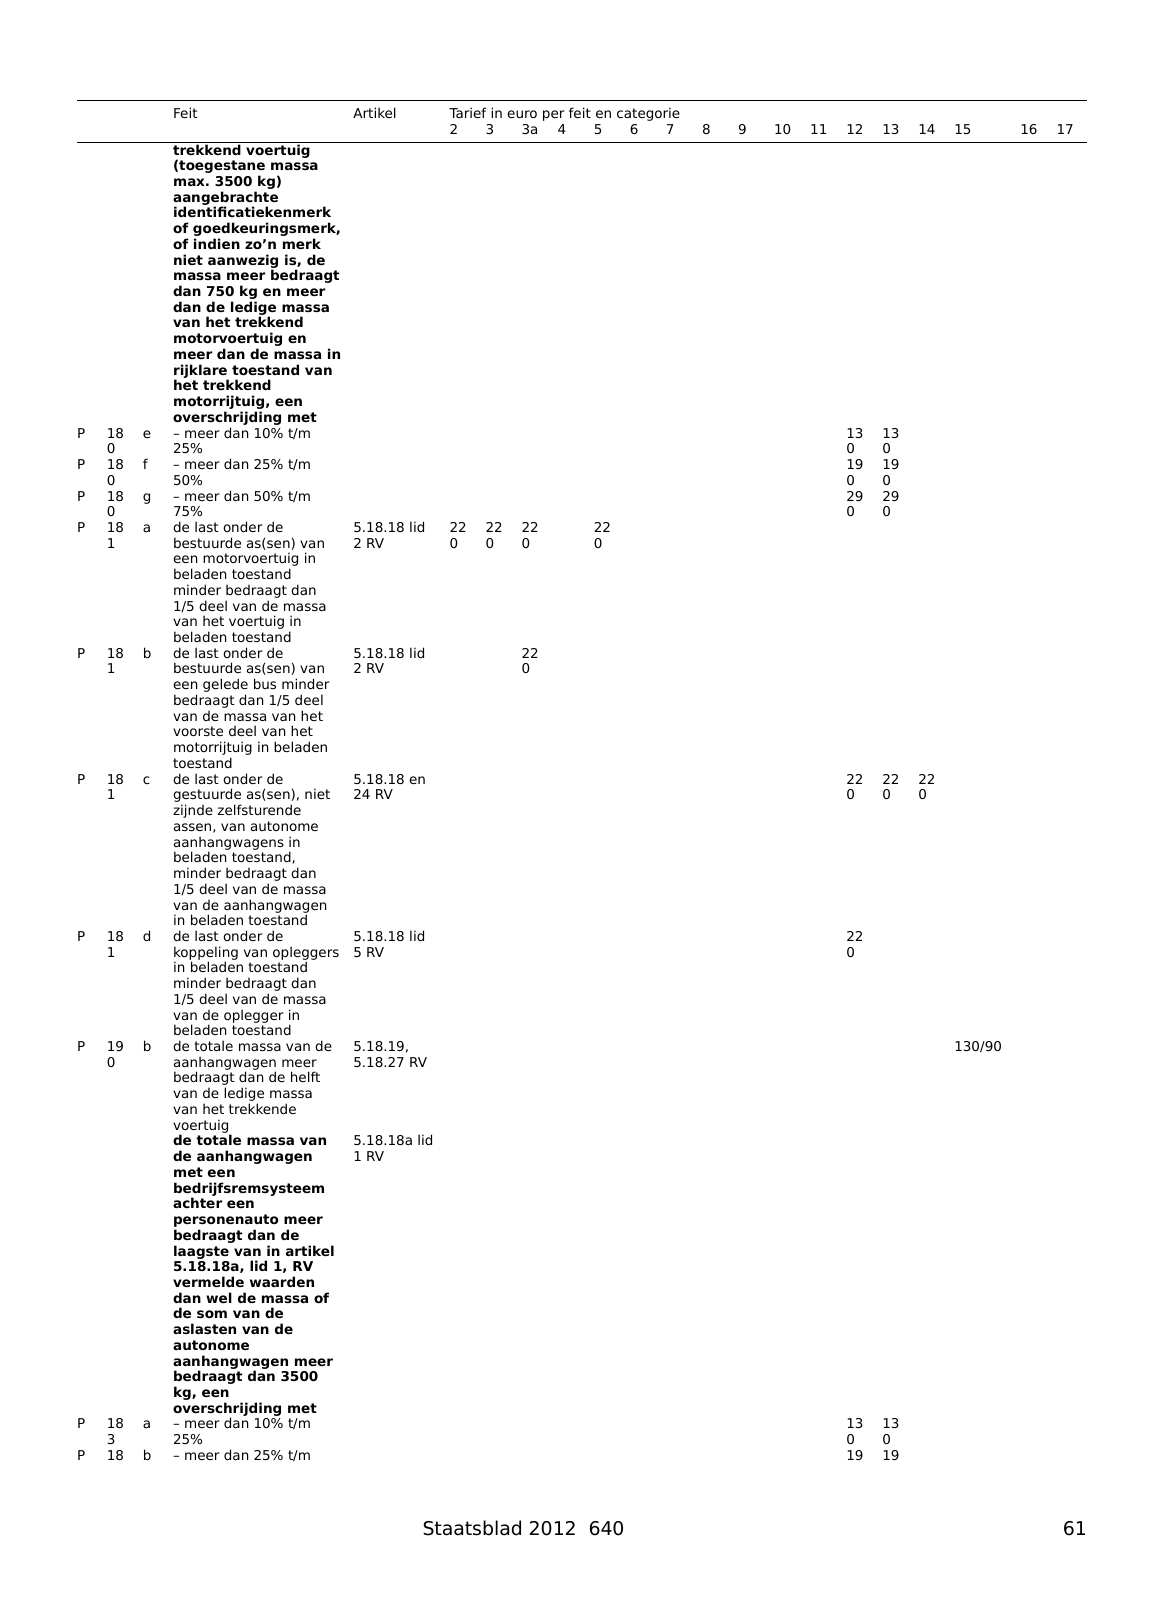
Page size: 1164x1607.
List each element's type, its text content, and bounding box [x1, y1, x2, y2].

table_cell [137, 122, 167, 142]
table_cell 18 [101, 1448, 137, 1463]
table_cell [516, 1416, 552, 1448]
table_cell [1050, 929, 1087, 1039]
table_cell [443, 1133, 479, 1416]
table_cell [912, 1448, 948, 1463]
table_cell [552, 1416, 588, 1448]
table_cell [660, 457, 696, 488]
table_cell 220 [912, 771, 948, 929]
table_cell de last onder de gestuurde as(sen), niet zijnde zelfsturende assen, van autonome aanhangwagens in beladen toestand, minder bedraagt dan 1/5 deel van de massa van de aanhangwagen in beladen toestand [167, 771, 347, 929]
table_cell 290 [876, 488, 912, 520]
table_cell [101, 122, 137, 142]
table_cell [660, 425, 696, 457]
table_cell [804, 646, 840, 771]
table_cell [77, 1133, 101, 1416]
table_cell 5.18.18 en 24 RV [347, 771, 443, 929]
table_header Feit [167, 101, 347, 122]
table_cell 19 [876, 1448, 912, 1463]
table_cell [347, 425, 443, 457]
table_cell 180 [101, 425, 137, 457]
table_cell [588, 771, 624, 929]
table_cell [804, 1133, 840, 1416]
table_cell – meer dan 10% t/m 25% [167, 425, 347, 457]
table_cell [516, 929, 552, 1039]
table_cell 181 [101, 771, 137, 929]
table_cell 5 [588, 122, 624, 142]
table_cell [624, 1416, 660, 1448]
table_cell [516, 425, 552, 457]
table_cell a [137, 520, 167, 646]
table_cell 181 [101, 646, 137, 771]
table_cell [624, 1039, 660, 1133]
table_cell [804, 488, 840, 520]
table_cell [1050, 457, 1087, 488]
table_cell [443, 771, 479, 929]
table_cell 190 [101, 1039, 137, 1133]
table_cell [167, 122, 347, 142]
table_cell de totale massa van de aanhangwagen meer bedraagt dan de helft van de ledige massa van het trekkende voertuig [167, 1039, 347, 1133]
table_cell [480, 1039, 516, 1133]
table_cell 190 [840, 457, 876, 488]
table_cell 220 [516, 520, 552, 646]
table_cell [948, 1448, 1014, 1463]
table_cell [347, 457, 443, 488]
table_cell [588, 646, 624, 771]
table_cell [840, 143, 876, 425]
table_cell [1050, 771, 1087, 929]
table_cell [624, 143, 660, 425]
table_cell [480, 488, 516, 520]
table_cell [696, 1039, 732, 1133]
table_cell [624, 1133, 660, 1416]
table_cell [1014, 457, 1050, 488]
table_cell [876, 1133, 912, 1416]
table_cell [480, 143, 516, 425]
table_cell [624, 646, 660, 771]
table_cell [696, 425, 732, 457]
table_cell [552, 929, 588, 1039]
table_cell [768, 646, 804, 771]
table_cell [480, 646, 516, 771]
table_cell 183 [101, 1416, 137, 1448]
table_header Tarief in euro per feit en categorie [443, 101, 1087, 122]
table_cell b [137, 1039, 167, 1133]
table_cell [552, 646, 588, 771]
table_cell 19 [840, 1448, 876, 1463]
table_cell 220 [516, 646, 552, 771]
table_cell [696, 929, 732, 1039]
table_cell [768, 1133, 804, 1416]
table_cell [696, 771, 732, 929]
table_cell [137, 143, 167, 425]
table_cell [588, 1133, 624, 1416]
table_cell [516, 1133, 552, 1416]
table_cell [101, 143, 137, 425]
table_cell [876, 143, 912, 425]
table_cell [77, 143, 101, 425]
table_cell [137, 1133, 167, 1416]
table_cell 12 [840, 122, 876, 142]
table_cell 130 [840, 425, 876, 457]
table_cell [696, 520, 732, 646]
table_cell [480, 929, 516, 1039]
table_cell [443, 929, 479, 1039]
table_cell [1050, 488, 1087, 520]
table_cell [588, 457, 624, 488]
table_cell [768, 1448, 804, 1463]
table_cell de last onder de bestuurde as(sen) van een gelede bus minder bedraagt dan 1/5 deel van de massa van het voorste deel van het motorrijtuig in beladen toestand [167, 646, 347, 771]
table_cell P [77, 1416, 101, 1448]
table_cell [840, 520, 876, 646]
table_cell [588, 425, 624, 457]
table_cell [732, 1039, 768, 1133]
table_cell 5.18.19, 5.18.27 RV [347, 1039, 443, 1133]
table_cell [443, 1448, 479, 1463]
table_cell [1050, 1133, 1087, 1416]
table_cell [1014, 520, 1050, 646]
table_cell [876, 1039, 912, 1133]
table_cell 13 [876, 122, 912, 142]
table_cell [912, 1039, 948, 1133]
table_cell [948, 1416, 1014, 1448]
table_cell [696, 143, 732, 425]
table_cell [624, 488, 660, 520]
table_cell [912, 929, 948, 1039]
table_cell [516, 457, 552, 488]
table_cell [480, 1416, 516, 1448]
table_cell [588, 143, 624, 425]
table_cell [768, 488, 804, 520]
table_cell [876, 929, 912, 1039]
table_cell [552, 425, 588, 457]
table_cell 220 [876, 771, 912, 929]
table_cell [1050, 425, 1087, 457]
table_cell 3a [516, 122, 552, 142]
table_cell [1014, 646, 1050, 771]
table_cell 290 [840, 488, 876, 520]
table_cell P [77, 488, 101, 520]
table_cell [660, 143, 696, 425]
table_cell 130 [876, 425, 912, 457]
table_cell b [137, 1448, 167, 1463]
table_cell [552, 1133, 588, 1416]
table_cell [1014, 425, 1050, 457]
table_cell P [77, 425, 101, 457]
table_cell 181 [101, 520, 137, 646]
table_cell [516, 488, 552, 520]
table_cell [480, 1448, 516, 1463]
table_cell [768, 425, 804, 457]
table_cell [1014, 143, 1050, 425]
table_cell [347, 1448, 443, 1463]
table_cell [552, 1039, 588, 1133]
table_cell [732, 771, 768, 929]
table_cell trekkend voertuig (toegestane massa max. 3500 kg) aangebrachte identificatiekenmerk of goedkeuringsmerk, of indien zo’n merk niet aanwezig is, de massa meer bedraagt dan 750 kg en meer dan de ledige massa van het trekkend motorvoertuig en meer dan de massa in rijklare toestand van het trekkend motorrijtuig, een overschrijding met [167, 143, 347, 425]
table_cell [552, 143, 588, 425]
table_cell [1050, 1416, 1087, 1448]
table_cell [804, 520, 840, 646]
table_cell 190 [876, 457, 912, 488]
table_cell P [77, 1039, 101, 1133]
table_cell [732, 425, 768, 457]
table_cell 220 [443, 520, 479, 646]
table_cell 220 [840, 929, 876, 1039]
table_cell [101, 1133, 137, 1416]
table_cell [588, 929, 624, 1039]
table_cell P [77, 457, 101, 488]
table_cell – meer dan 50% t/m 75% [167, 488, 347, 520]
table_cell 11 [804, 122, 840, 142]
table_cell [696, 646, 732, 771]
table_cell [804, 929, 840, 1039]
table_cell de last onder de koppeling van opleggers in beladen toestand minder bedraagt dan 1/5 deel van de massa van de oplegger in beladen toestand [167, 929, 347, 1039]
table_cell [1014, 1039, 1050, 1133]
table_cell [696, 457, 732, 488]
table_cell 15 [948, 122, 1014, 142]
table_cell [516, 143, 552, 425]
table_cell 180 [101, 457, 137, 488]
table_cell [1014, 1416, 1050, 1448]
table_cell [660, 1416, 696, 1448]
table_cell 5.18.18 lid 5 RV [347, 929, 443, 1039]
table_cell [624, 1448, 660, 1463]
table_cell P [77, 929, 101, 1039]
table_cell 2 [443, 122, 479, 142]
table_cell [624, 520, 660, 646]
table_cell [516, 1448, 552, 1463]
table_cell [732, 520, 768, 646]
table_cell [347, 488, 443, 520]
table_cell [732, 1448, 768, 1463]
table_cell [443, 425, 479, 457]
table_cell [912, 646, 948, 771]
table_cell [480, 771, 516, 929]
table_cell [588, 1416, 624, 1448]
table_cell [552, 488, 588, 520]
table_cell [768, 143, 804, 425]
table_cell [840, 646, 876, 771]
table_cell 7 [660, 122, 696, 142]
table_cell [443, 1416, 479, 1448]
table_cell – meer dan 10% t/m 25% [167, 1416, 347, 1448]
table_cell [624, 457, 660, 488]
table_cell 220 [480, 520, 516, 646]
table_cell [1014, 488, 1050, 520]
table_cell d [137, 929, 167, 1039]
table_cell [732, 1416, 768, 1448]
table_cell [912, 143, 948, 425]
table_cell [804, 771, 840, 929]
table_cell [768, 457, 804, 488]
table_cell [696, 1133, 732, 1416]
table_cell 220 [840, 771, 876, 929]
table_cell P [77, 646, 101, 771]
table_cell [660, 1133, 696, 1416]
table_cell P [77, 1448, 101, 1463]
table_cell 10 [768, 122, 804, 142]
table_cell [768, 929, 804, 1039]
table_cell [876, 520, 912, 646]
table_cell [768, 1039, 804, 1133]
table_cell 180 [101, 488, 137, 520]
table_cell [624, 929, 660, 1039]
table_cell a [137, 1416, 167, 1448]
table_header [137, 101, 167, 122]
table_cell [588, 1448, 624, 1463]
table_cell [768, 520, 804, 646]
table_cell [1050, 646, 1087, 771]
table_cell [660, 1448, 696, 1463]
table_cell g [137, 488, 167, 520]
table_cell [660, 1039, 696, 1133]
table_cell [552, 520, 588, 646]
table_cell [552, 771, 588, 929]
table_cell [660, 646, 696, 771]
table_cell [732, 646, 768, 771]
table_cell [696, 488, 732, 520]
table_cell P [77, 771, 101, 929]
table_cell [912, 520, 948, 646]
table_cell [732, 488, 768, 520]
table_cell [443, 646, 479, 771]
table_cell [624, 771, 660, 929]
table_cell [660, 771, 696, 929]
table_cell [347, 122, 443, 142]
table_cell [804, 457, 840, 488]
table_cell 8 [696, 122, 732, 142]
table_cell [1014, 1448, 1050, 1463]
table_cell [948, 771, 1014, 929]
table_cell 130/90 [948, 1039, 1014, 1133]
table_cell 5.18.18 lid 2 RV [347, 520, 443, 646]
table_cell [1014, 1133, 1050, 1416]
table_cell [732, 929, 768, 1039]
table_cell [552, 1448, 588, 1463]
table_cell [768, 1416, 804, 1448]
table_cell [804, 1448, 840, 1463]
table_cell 14 [912, 122, 948, 142]
table_cell [347, 1416, 443, 1448]
table_cell 130 [876, 1416, 912, 1448]
table_cell 4 [552, 122, 588, 142]
table_cell [480, 1133, 516, 1416]
table_cell [948, 457, 1014, 488]
table_cell [660, 488, 696, 520]
table_cell [347, 143, 443, 425]
table_cell [516, 1039, 552, 1133]
table_cell [732, 143, 768, 425]
table_cell [912, 488, 948, 520]
table_cell [443, 457, 479, 488]
table_cell [1050, 1448, 1087, 1463]
table_cell 181 [101, 929, 137, 1039]
table_cell b [137, 646, 167, 771]
table_cell 17 [1050, 122, 1087, 142]
table_cell [480, 425, 516, 457]
table_cell [804, 1039, 840, 1133]
table_cell [948, 929, 1014, 1039]
table_cell – meer dan 25% t/m [167, 1448, 347, 1463]
table_cell [948, 520, 1014, 646]
table_cell [948, 425, 1014, 457]
table_cell [1014, 929, 1050, 1039]
table_cell [912, 1416, 948, 1448]
table_cell [948, 646, 1014, 771]
table_cell [1050, 1039, 1087, 1133]
table_cell [732, 1133, 768, 1416]
table_cell 220 [588, 520, 624, 646]
table_cell [696, 1416, 732, 1448]
table_cell [443, 143, 479, 425]
table_cell [912, 425, 948, 457]
table_cell [732, 457, 768, 488]
table_cell [516, 771, 552, 929]
table_cell [804, 143, 840, 425]
table_cell [912, 457, 948, 488]
table_cell 5.18.18 lid 2 RV [347, 646, 443, 771]
table_cell – meer dan 25% t/m 50% [167, 457, 347, 488]
table_cell [624, 425, 660, 457]
table_cell 16 [1014, 122, 1050, 142]
table_cell [1050, 520, 1087, 646]
table_cell [480, 457, 516, 488]
table_cell f [137, 457, 167, 488]
table_cell [588, 1039, 624, 1133]
table_cell [77, 122, 101, 142]
table_cell de last onder de bestuurde as(sen) van een motorvoertuig in beladen toestand minder bedraagt dan 1/5 deel van de massa van het voertuig in beladen toestand [167, 520, 347, 646]
table_header Artikel [347, 101, 443, 122]
table_cell [948, 143, 1014, 425]
table_cell [840, 1039, 876, 1133]
table_cell 5.18.18a lid 1 RV [347, 1133, 443, 1416]
table_cell [1014, 771, 1050, 929]
table_cell [804, 425, 840, 457]
table_cell [552, 457, 588, 488]
table_cell [660, 929, 696, 1039]
table_cell [443, 1039, 479, 1133]
table_cell [948, 488, 1014, 520]
table_cell 3 [480, 122, 516, 142]
table_header [77, 101, 101, 122]
table_cell [660, 520, 696, 646]
table_cell c [137, 771, 167, 929]
table_cell [804, 1416, 840, 1448]
table_cell [912, 1133, 948, 1416]
table_cell [588, 488, 624, 520]
table_cell [1050, 143, 1087, 425]
table_cell 6 [624, 122, 660, 142]
table_cell [840, 1133, 876, 1416]
table_cell [768, 771, 804, 929]
table_cell [876, 646, 912, 771]
table_cell P [77, 520, 101, 646]
table_header [101, 101, 137, 122]
table_cell [443, 488, 479, 520]
table_cell de totale massa van de aanhangwagen met een bedrijfsremsysteem achter een personenauto meer bedraagt dan de laagste van in artikel 5.18.18a, lid 1, RV vermelde waarden dan wel de massa of de som van de aslasten van de autonome aanhangwagen meer bedraagt dan 3500 kg, een overschrijding met [167, 1133, 347, 1416]
table_cell [696, 1448, 732, 1463]
table_cell [948, 1133, 1014, 1416]
table_cell e [137, 425, 167, 457]
table_cell 130 [840, 1416, 876, 1448]
table_cell 9 [732, 122, 768, 142]
